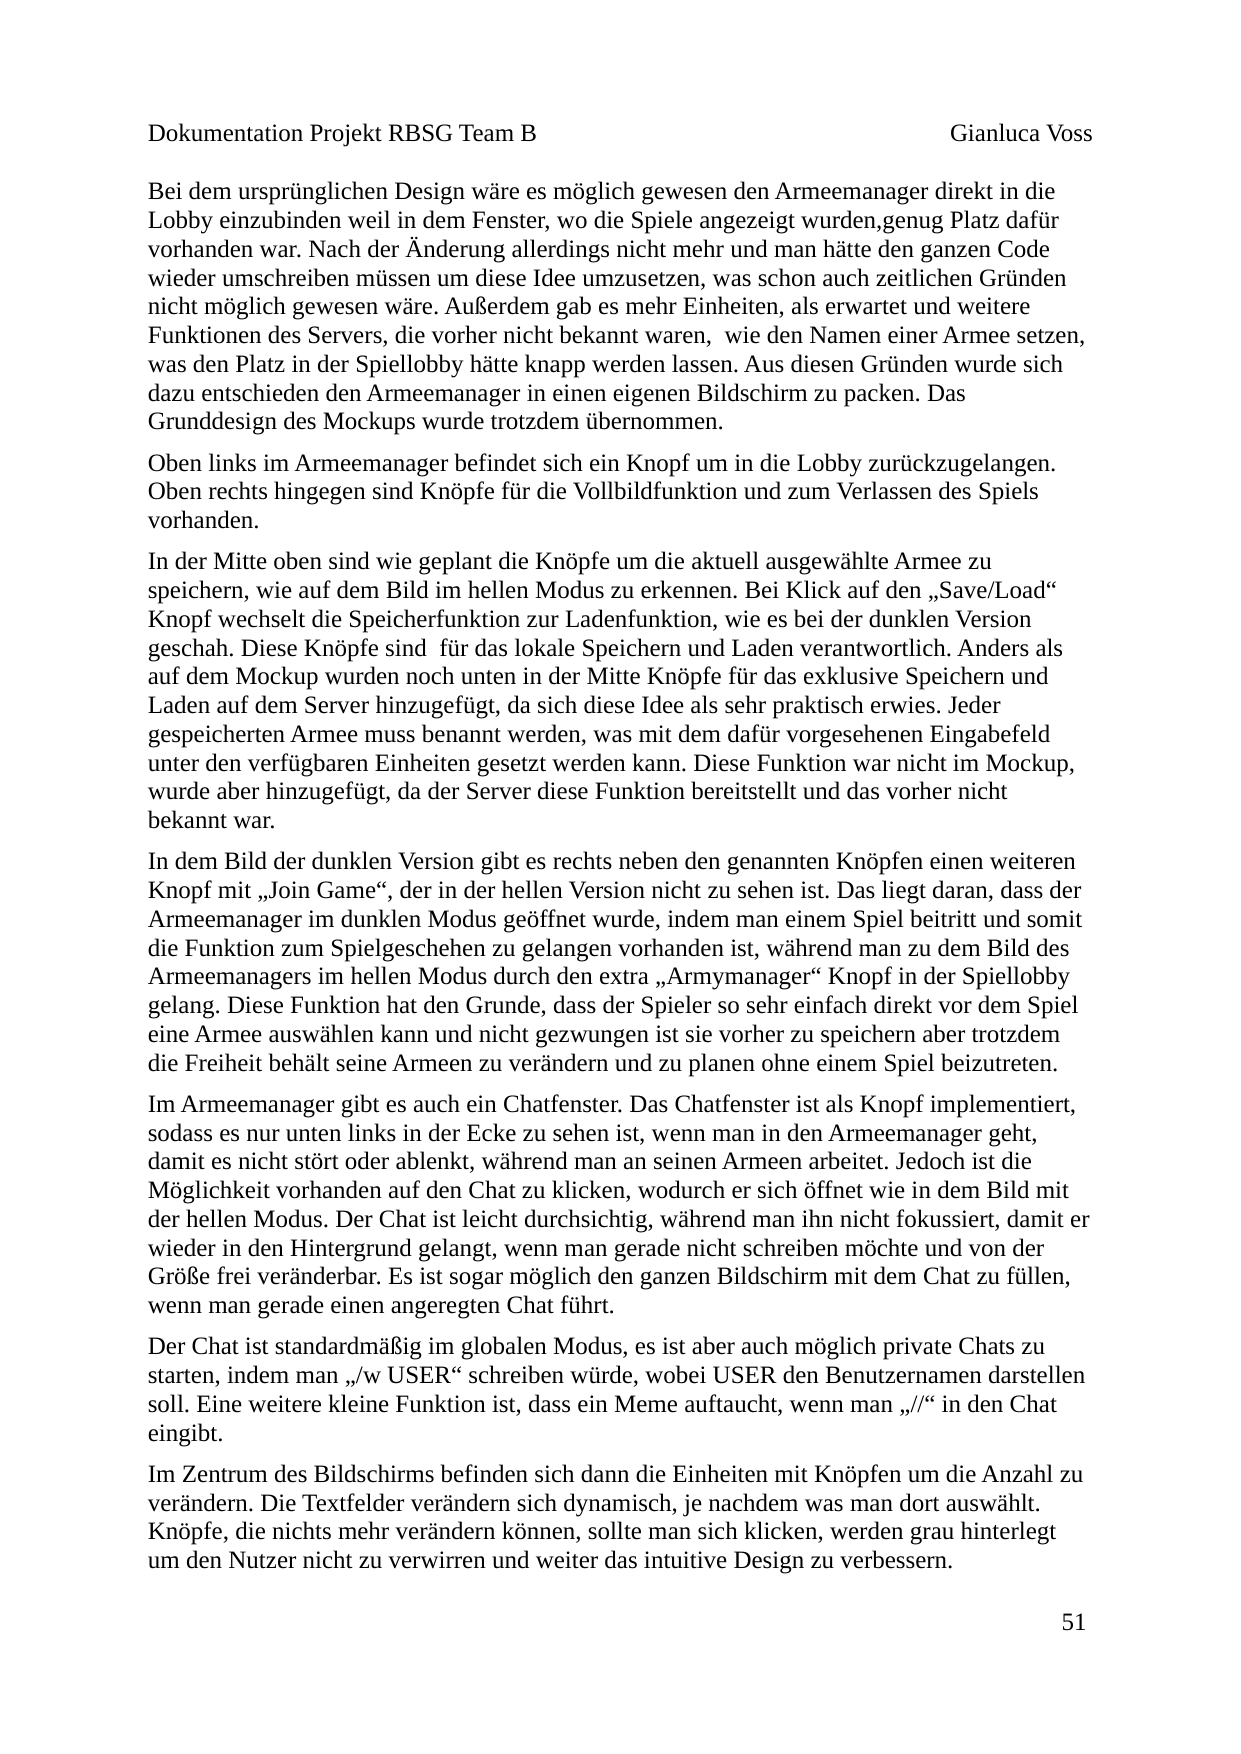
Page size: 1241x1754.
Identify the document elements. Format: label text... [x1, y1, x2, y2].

text Bei dem ursprünglichen Design wäre es möglich gewesen den Armeemanager direkt in die Lobby einzubinden weil in dem Fenster, wo die Spiele angezeigt wurden,genug Platz dafür vorhanden war. Nach der Änderung allerdings nicht mehr und man hätte den ganzen Code wieder umschreiben müssen um diese Idee umzusetzen, was schon auch zeitlichen Gründen nicht möglich gewesen wäre. Außerdem gab es mehr Einheiten, als erwartet und weitere Funktionen des Servers, die vorher nicht bekannt waren, wie den Namen einer Armee setzen, was den Platz in der Spiellobby hätte knapp werden lassen. Aus diesen Gründen wurde sich dazu entschieden den Armeemanager in einen eigenen Bildschirm zu packen. Das Grunddesign des Mockups wurde trotzdem übernommen. [148, 176, 1093, 435]
text Der Chat ist standardmäßig im globalen Modus, es ist aber auch möglich private Chats zu starten, indem man „/w USER“ schreiben würde, wobei USER den Benutzernamen darstellen soll. Eine weitere kleine Funktion ist, dass ein Meme auftaucht, wenn man „//“ in den Chat eingibt. [148, 1331, 1093, 1446]
text In der Mitte oben sind wie geplant die Knöpfe um die aktuell ausgewählte Armee zu speichern, wie auf dem Bild im hellen Modus zu erkennen. Bei Klick auf den „Save/Load“ Knopf wechselt die Speicherfunktion zur Ladenfunktion, wie es bei der dunklen Version geschah. Diese Knöpfe sind für das lokale Speichern und Laden verantwortlich. Anders als auf dem Mockup wurden noch unten in der Mitte Knöpfe für das exklusive Speichern und Laden auf dem Server hinzugefügt, da sich diese Idee als sehr praktisch erwies. Jeder gespeicherten Armee muss benannt werden, was mit dem dafür vorgesehenen Eingabefeld unter den verfügbaren Einheiten gesetzt werden kann. Diese Funktion war nicht im Mockup, wurde aber hinzugefügt, da der Server diese Funktion bereitstellt und das vorher nicht bekannt war. [148, 546, 1093, 834]
text Im Armeemanager gibt es auch ein Chatfenster. Das Chatfenster ist als Knopf implementiert, sodass es nur unten links in der Ecke zu sehen ist, wenn man in den Armeemanager geht, damit es nicht stört oder ablenkt, während man an seinen Armeen arbeitet. Jedoch ist die Möglichkeit vorhanden auf den Chat zu klicken, wodurch er sich öffnet wie in dem Bild mit der hellen Modus. Der Chat ist leicht durchsichtig, während man ihn nicht fokussiert, damit er wieder in den Hintergrund gelangt, wenn man gerade nicht schreiben möchte und von der Größe frei veränderbar. Es ist sogar möglich den ganzen Bildschirm mit dem Chat zu füllen, wenn man gerade einen angeregten Chat führt. [148, 1089, 1093, 1319]
text Oben links im Armeemanager befindet sich ein Knopf um in die Lobby zurückzugelangen. Oben rechts hingegen sind Knöpfe für die Vollbildfunktion und zum Verlassen des Spiels vorhanden. [148, 448, 1093, 534]
text In dem Bild der dunklen Version gibt es rechts neben den genannten Knöpfen einen weiteren Knopf mit „Join Game“, der in der hellen Version nicht zu sehen ist. Das liegt daran, dass der Armeemanager im dunklen Modus geöffnet wurde, indem man einem Spiel beitritt und somit die Funktion zum Spielgeschehen zu gelangen vorhanden ist, während man zu dem Bild des Armeemanagers im hellen Modus durch den extra „Armymanager“ Knopf in der Spiellobby gelang. Diese Funktion hat den Grunde, dass der Spieler so sehr einfach direkt vor dem Spiel eine Armee auswählen kann und nicht gezwungen ist sie vorher zu speichern aber trotzdem die Freiheit behält seine Armeen zu verändern und zu planen ohne einem Spiel beizutreten. [148, 846, 1093, 1076]
text Im Zentrum des Bildschirms befinden sich dann die Einheiten mit Knöpfen um die Anzahl zu verändern. Die Textfelder verändern sich dynamisch, je nachdem was man dort auswählt. Knöpfe, die nichts mehr verändern können, sollte man sich klicken, werden grau hinterlegt um den Nutzer nicht zu verwirren und weiter das intuitive Design zu verbessern. [148, 1459, 1093, 1574]
